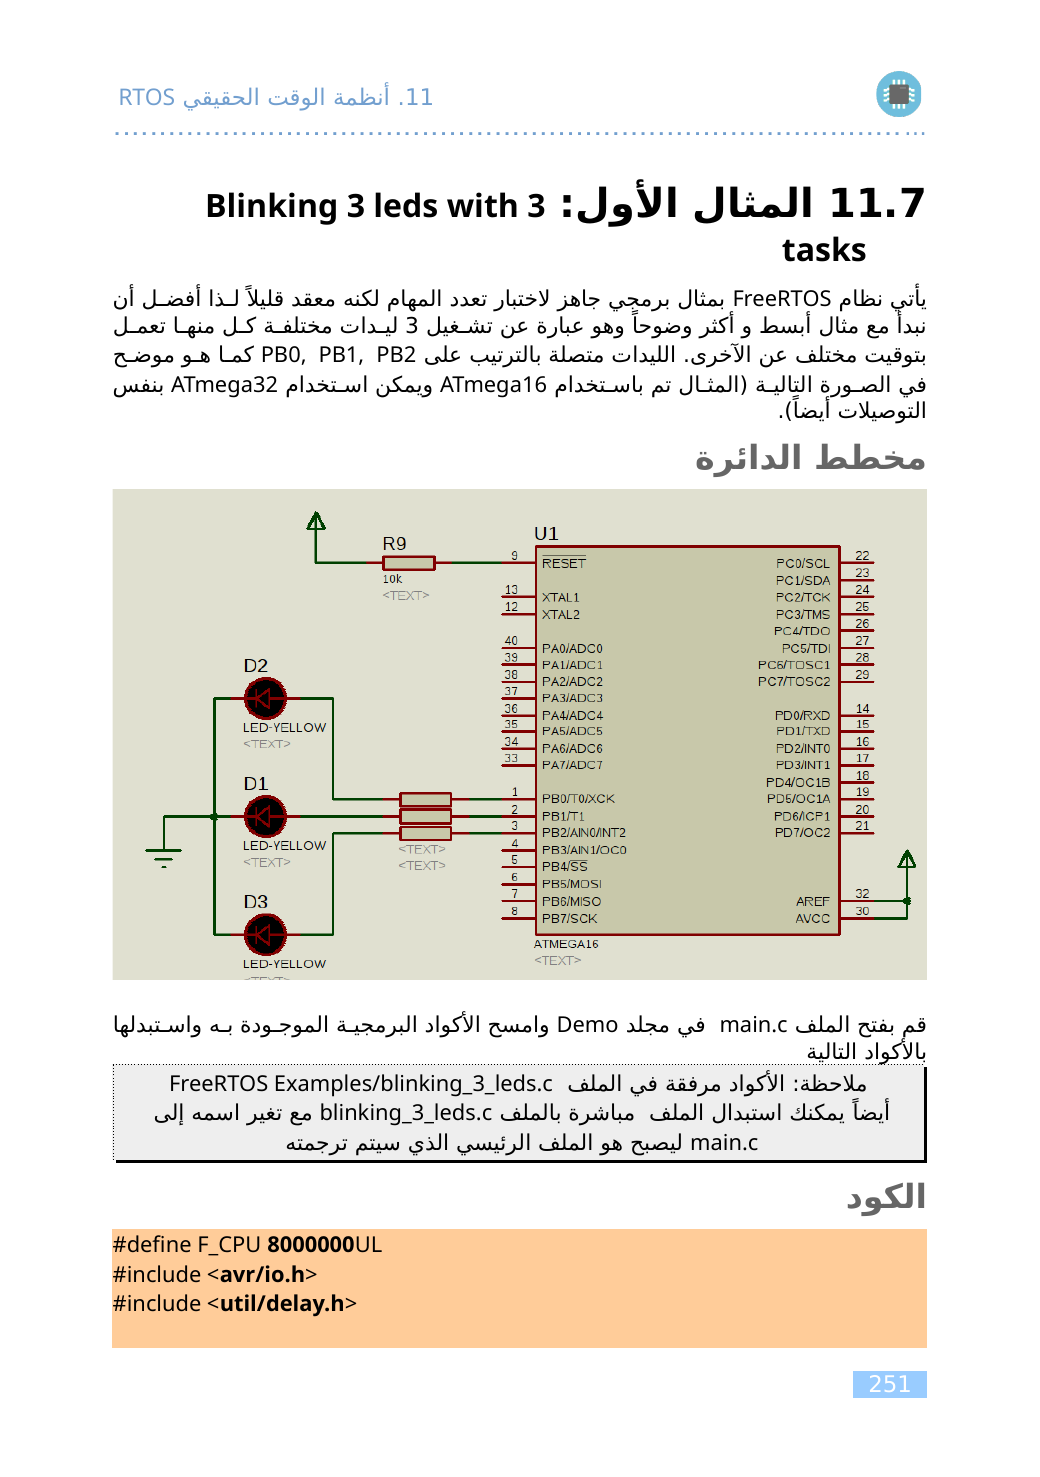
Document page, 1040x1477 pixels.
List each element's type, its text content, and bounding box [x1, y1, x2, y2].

text #define F_CPU 8000000UL [112, 1229, 927, 1259]
subtitle 11.7 المثال اﻷول: Blinking 3 leds with 3 tasks [112, 181, 927, 271]
text قم بفتح الملف main.c في مجلد Demo وامسح الأكواد البرمجية الموجودة به واستبدلها باﻷكواد التالية [112, 1009, 927, 1064]
text #include <util/delay.h> [112, 1288, 927, 1318]
text يأتي نظام FreeRTOS بمثال برمجي جاهز لاختبار تعدد المهام لكنه معقد قليلاً لذا أفضل أن نبدأ مع مثال أبسط و أكثر وضوحاً وهو عبارة عن تشغيل 3 ليدات مختلفة كل منها تعمل بتوقيت مختلف عن اﻵخرى. الليدات متصلة بالترتيب على PB0, PB1, PB2 كما هو موضح في الصورة التالية (المثال تم باستخدام ATmega16 ويمكن استخدام ATmega32 بنفس التوصيلات أيضاً). [112, 283, 927, 424]
picture [112, 489, 927, 980]
subtitle مخطط الدائرة [112, 438, 927, 477]
text main.c ليصبح هو الملف الرئيسي الذي سيتم ترجمته [112, 1124, 924, 1160]
subtitle الكود [112, 1177, 927, 1216]
text ملاحظة: اﻷكواد مرفقة في الملف FreeRTOS Examples/blinking_3_leds.c [112, 1064, 924, 1094]
text أيضاً يمكنك استبدال الملف مباشرة بالملف blinking_3_leds.c مع تغير اسمه إلى [112, 1094, 924, 1124]
text #include <avr/io.h> [112, 1259, 927, 1288]
picture [876, 71, 922, 117]
